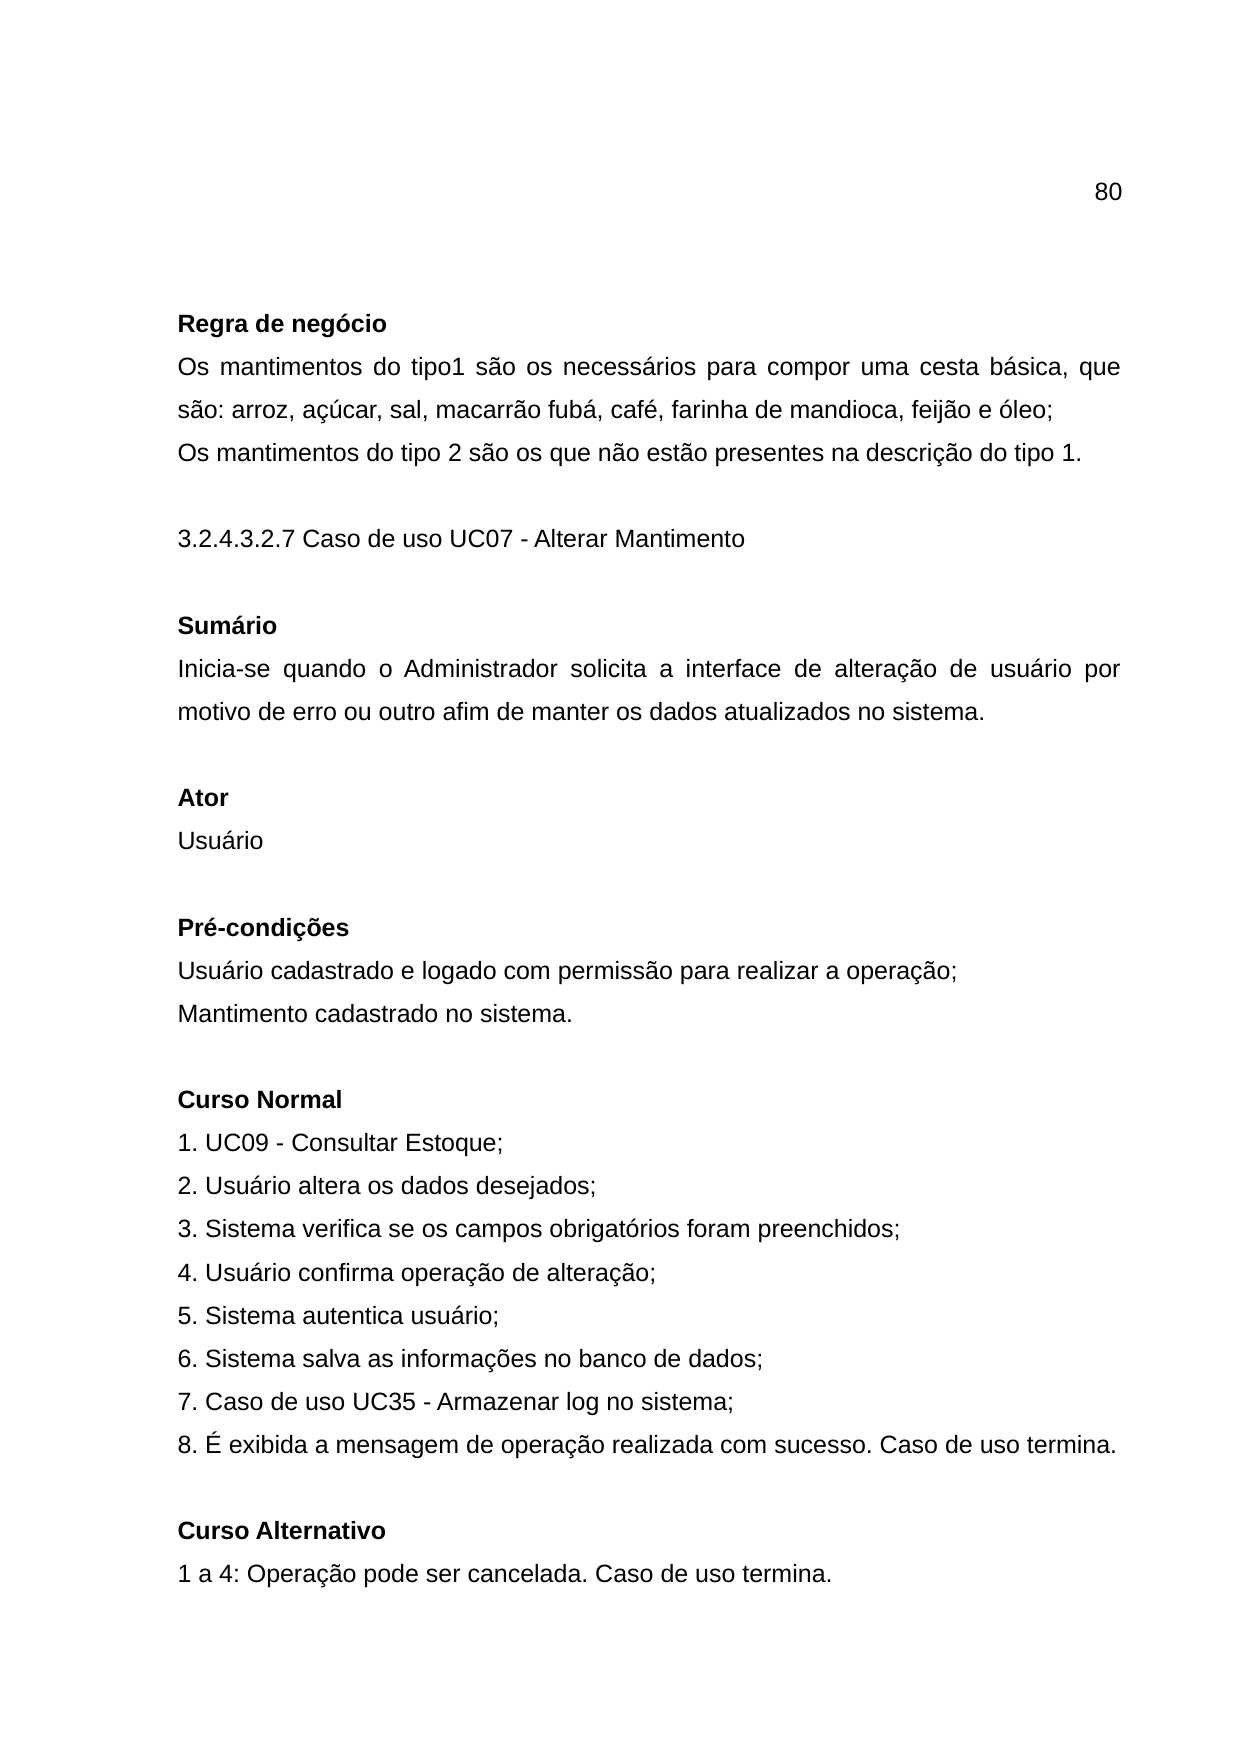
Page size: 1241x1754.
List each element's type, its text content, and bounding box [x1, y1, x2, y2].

text 2. Usuário altera os dados desejados; [177, 1171, 1122, 1200]
text 4. Usuário confirma operação de alteração; [177, 1258, 1122, 1286]
text Sumário [177, 611, 1122, 639]
text 3. Sistema verifica se os campos obrigatórios foram preenchidos; [177, 1214, 1122, 1243]
text Os mantimentos do tipo1 são os necessários para compor uma cesta básica, que são: arroz, açúcar, sal, macarrão fubá, café, farinha de mandioca, feijão e óleo; [177, 352, 1122, 424]
text Curso Alternativo [177, 1516, 1122, 1545]
text 6. Sistema salva as informações no banco de dados; [177, 1344, 1122, 1373]
text 1. UC09 - Consultar Estoque; [177, 1128, 1122, 1157]
text Regra de negócio [177, 309, 1122, 338]
text 5. Sistema autentica usuário; [177, 1301, 1122, 1329]
text 3.2.4.3.2.7 Caso de uso UC07 - Alterar Mantimento [177, 524, 1122, 553]
text Pré-condições [177, 913, 1122, 941]
text Usuário cadastrado e logado com permissão para realizar a operação; [177, 956, 1122, 984]
text 8. É exibida a mensagem de operação realizada com sucesso. Caso de uso termina. [177, 1430, 1122, 1459]
text Inicia-se quando o Administrador solicita a interface de alteração de usuário por motivo de erro ou outro afim de manter os dados atualizados no sistema. [177, 654, 1122, 726]
text Os mantimentos do tipo 2 são os que não estão presentes na descrição do tipo 1. [177, 438, 1122, 467]
text Usuário [177, 826, 1122, 855]
text Ator [177, 783, 1122, 812]
text Mantimento cadastrado no sistema. [177, 999, 1122, 1028]
text 1 a 4: Operação pode ser cancelada. Caso de uso termina. [177, 1559, 1122, 1588]
text 7. Caso de uso UC35 - Armazenar log no sistema; [177, 1387, 1122, 1416]
text Curso Normal [177, 1085, 1122, 1114]
